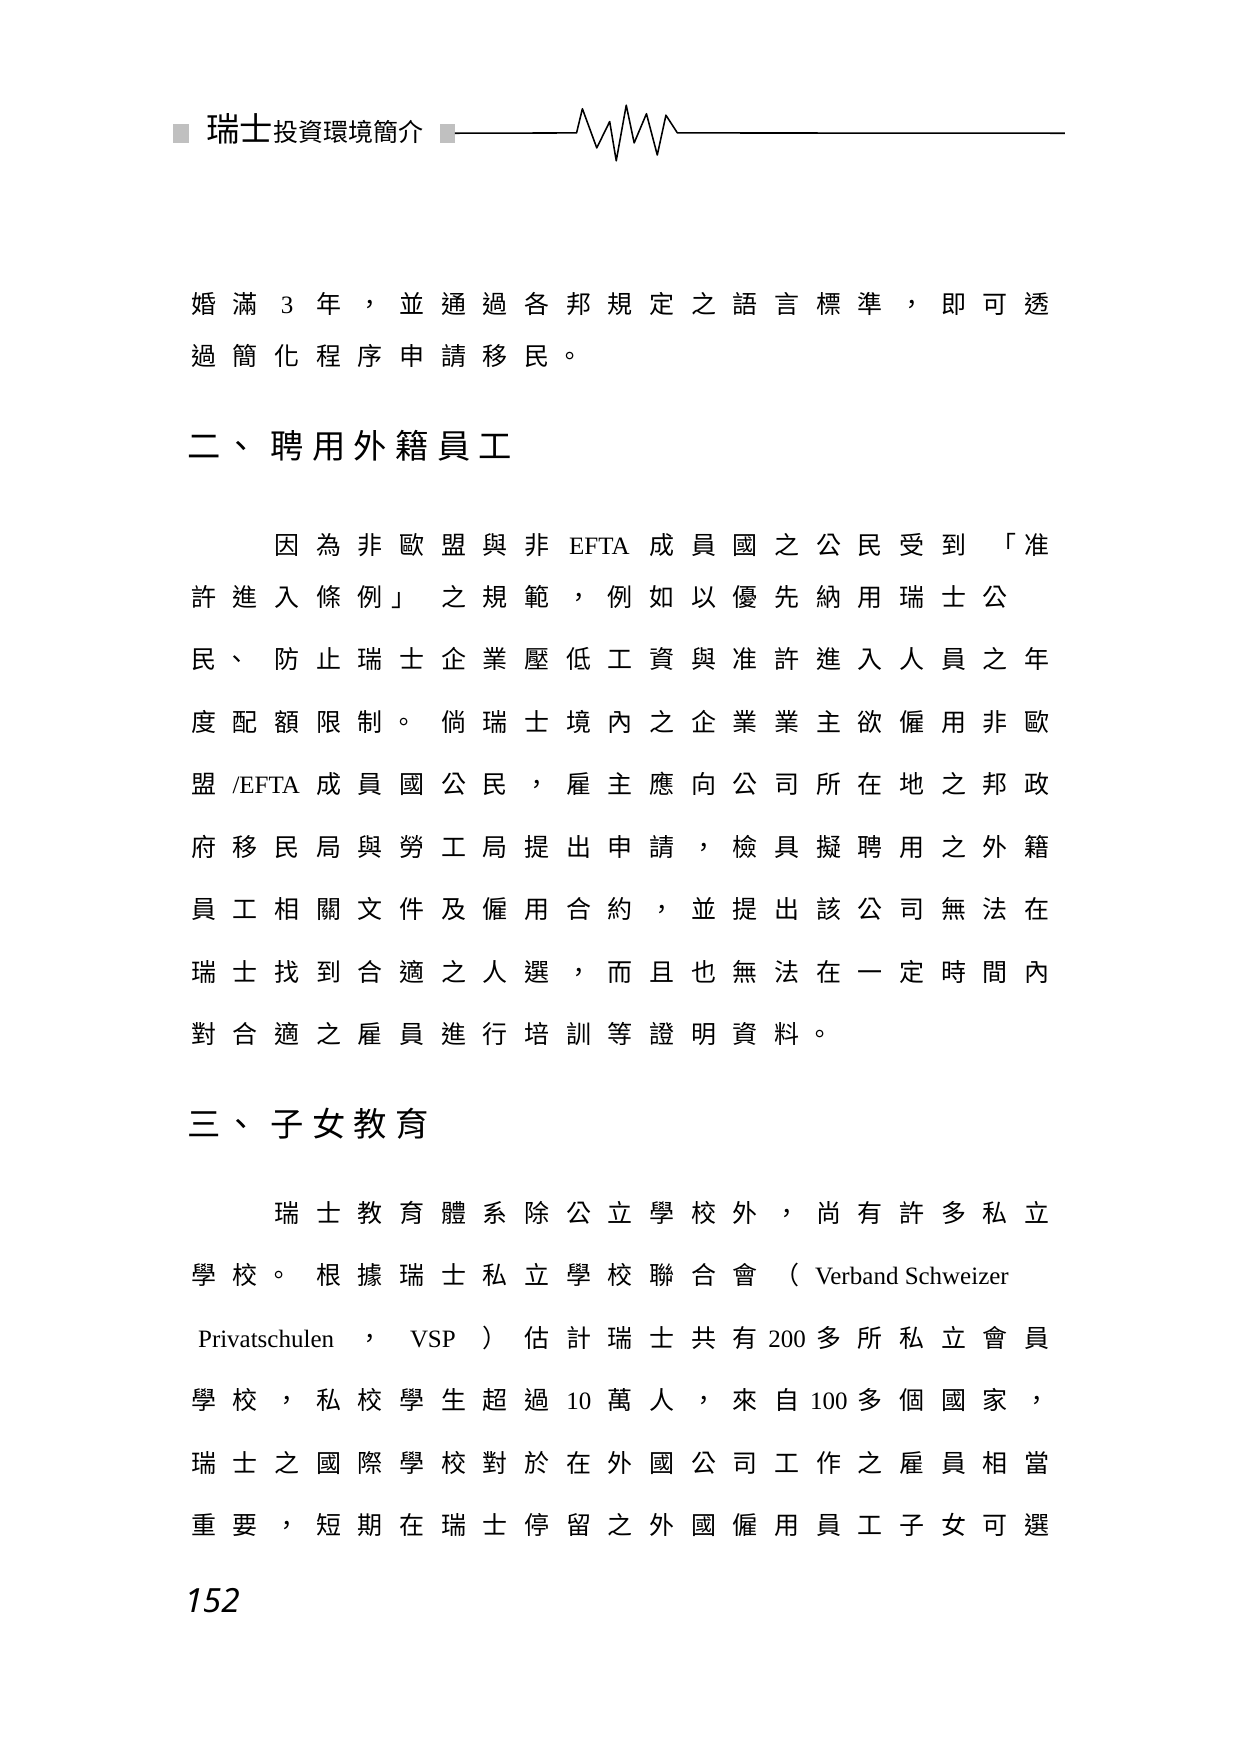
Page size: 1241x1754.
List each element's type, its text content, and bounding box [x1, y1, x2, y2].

text 婚滿3年，並通過各邦規定之語言標準，即可透過簡化程序申請移民。 [183, 250, 1058, 375]
text 瑞士教育體系除公立學校外，尚有許多私立學校。根據瑞士私立學校聯合會（Verband Schweizer Privatschulen，VSP）估計瑞士共有200多所私立會員學校，私校學生超過10萬人，來自100多個國家，瑞士之國際學校對於在外國公司工作之雇員相當重要，短期在瑞士停留之外國僱用員工子女可選 [183, 1170, 1058, 1545]
text 因為非歐盟與非EFTA成員國之公民受到「准許進入條例」之規範，例如以優先納用瑞士公民、防止瑞士企業壓低工資與准許進入人員之年度配額限制。倘瑞士境內之企業業主欲僱用非歐盟/EFTA成員國公民，雇主應向公司所在地之邦政府移民局與勞工局提出申請，檢具擬聘用之外籍員工相關文件及僱用合約，並提出該公司無法在瑞士找到合適之人選，而且也無法在一定時間內對合適之雇員進行培訓等證明資料。 [183, 491, 1058, 1054]
text 三、子女教育 [183, 1081, 1058, 1143]
text 二、聘用外籍員工 [183, 402, 1058, 464]
